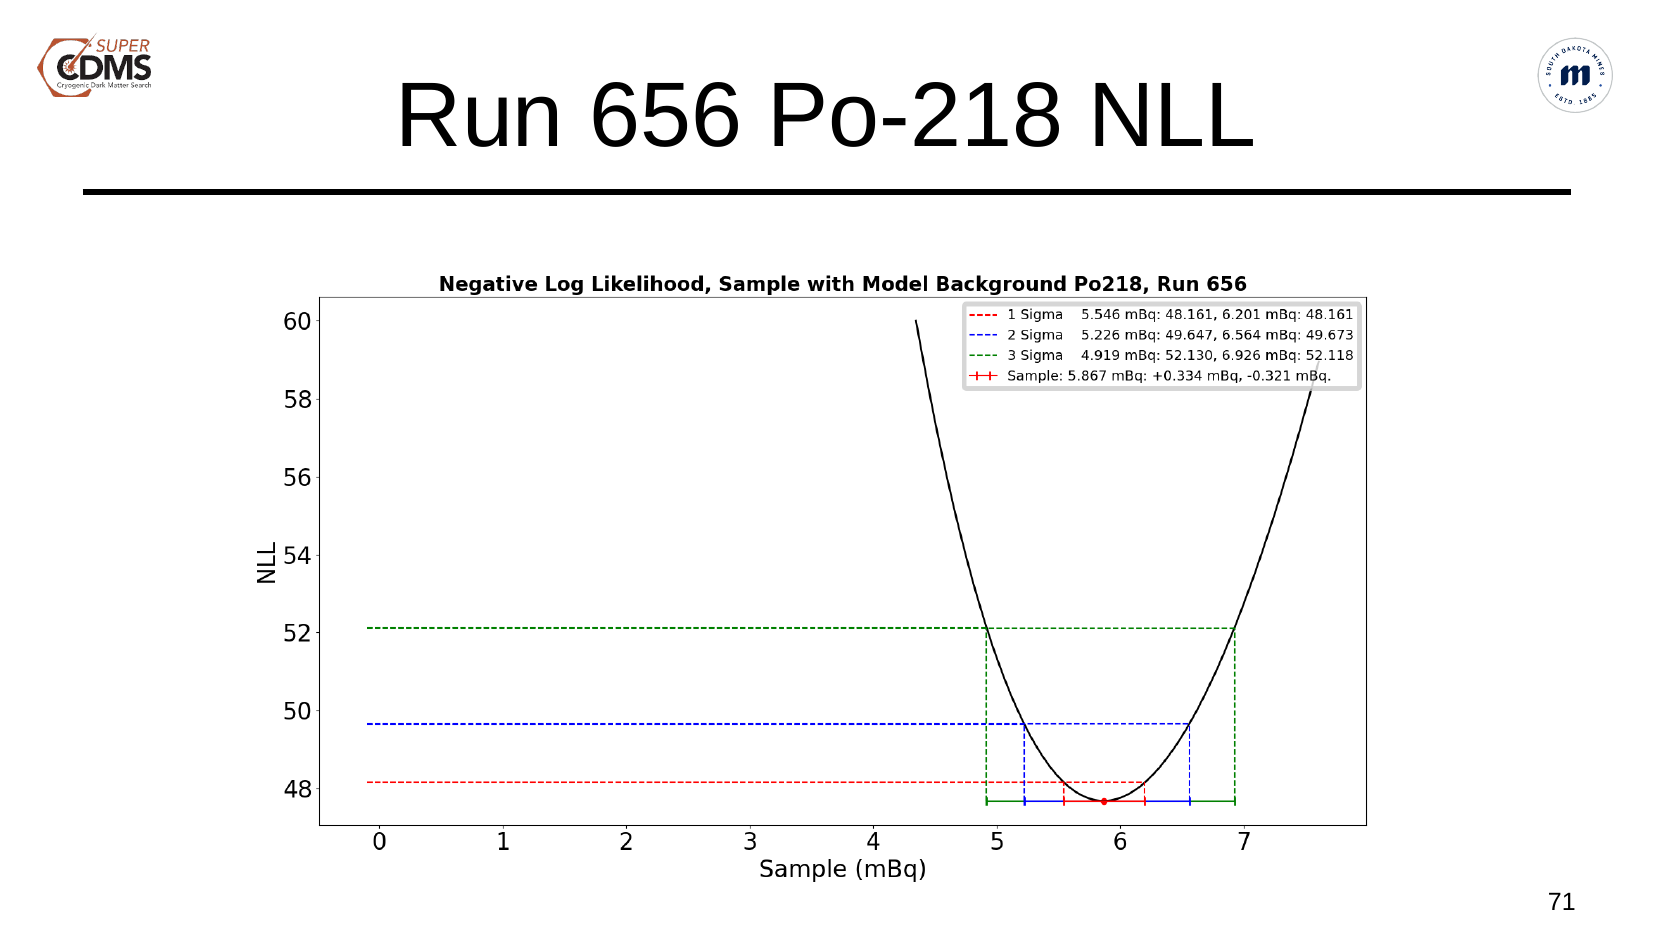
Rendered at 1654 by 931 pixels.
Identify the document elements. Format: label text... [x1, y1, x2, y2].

picture [150, 214, 1501, 901]
title Run 656 Po-218 NLL [82, 37, 1571, 193]
picture [1571, 37, 1613, 113]
picture [37, 32, 151, 97]
